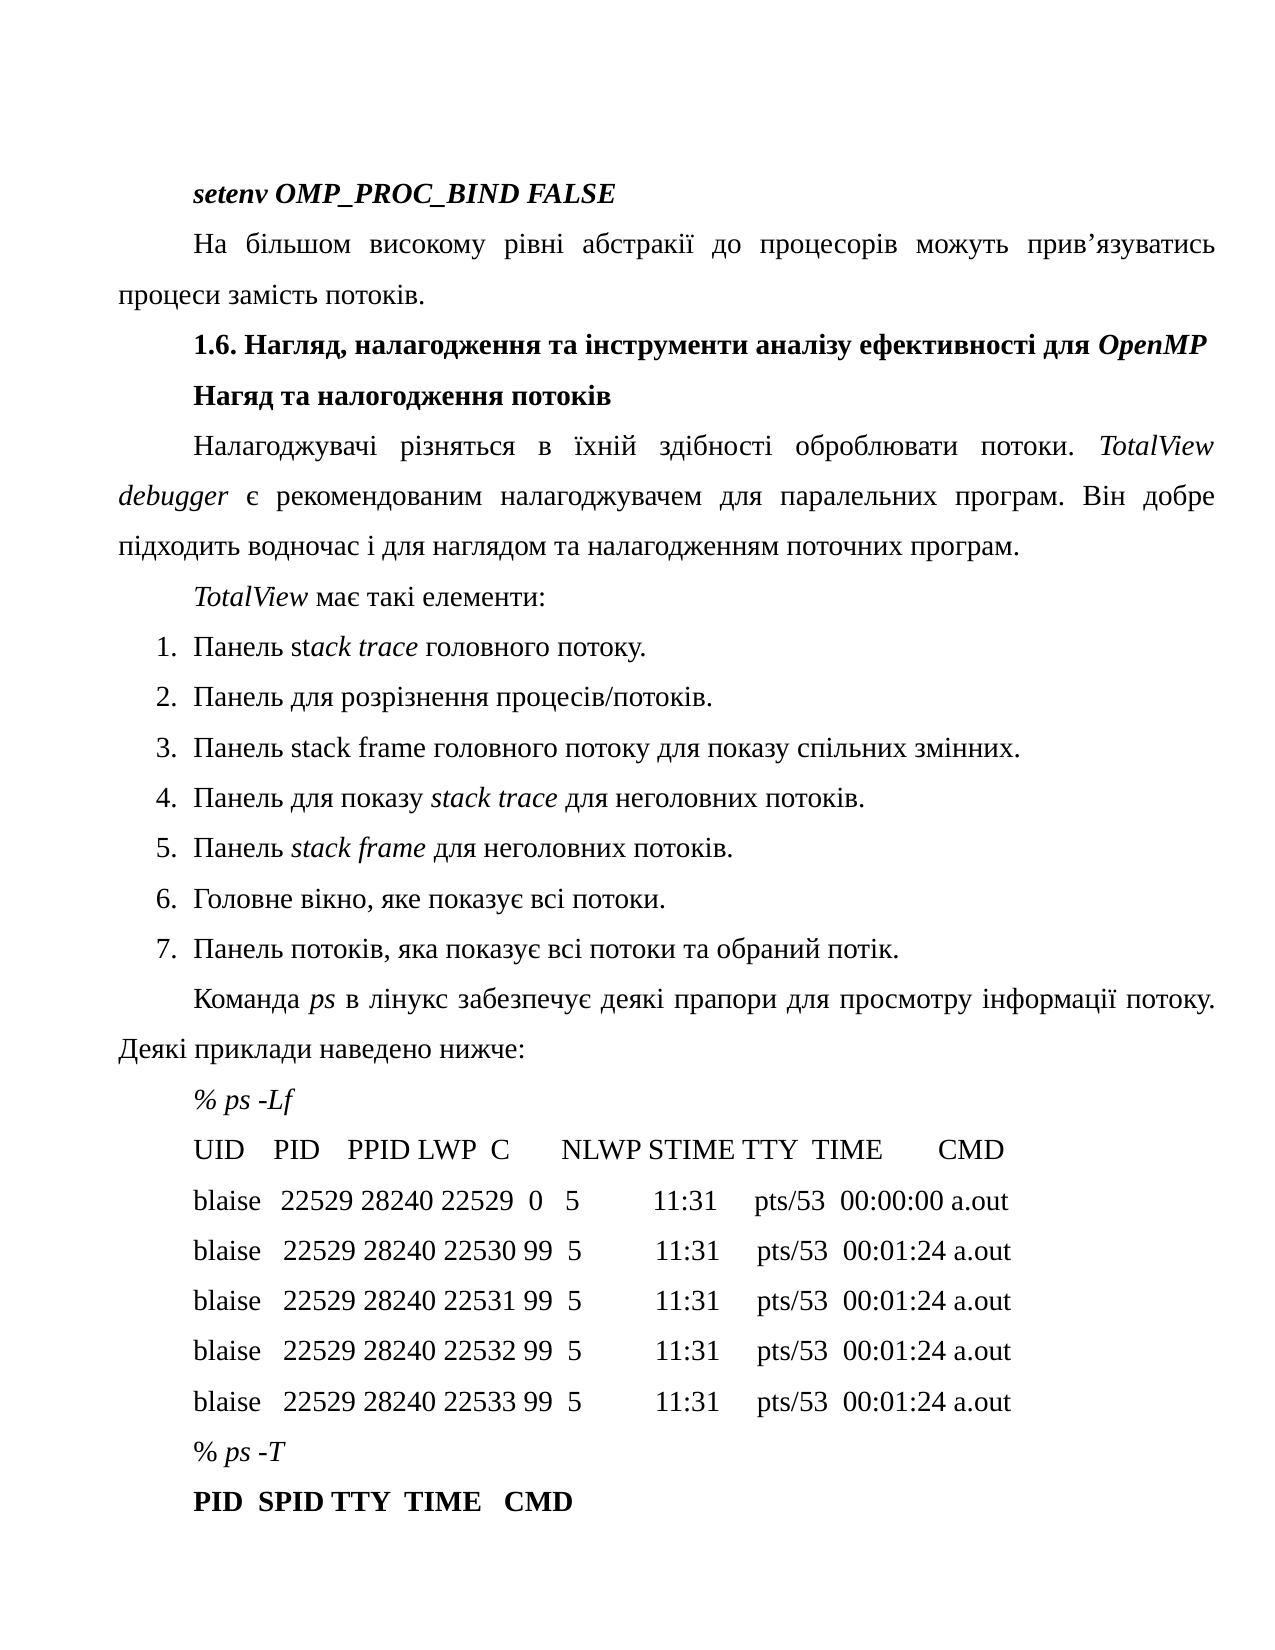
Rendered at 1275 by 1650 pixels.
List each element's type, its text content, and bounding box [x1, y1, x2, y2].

list Панель для розрізнення процесів/потоків. [156, 679, 1216, 713]
text blaise 22529 28240 22531 99 5 11:31 pts/53 00:01:24 a.out [118, 1283, 1216, 1317]
text Команда ps в лінукс забезпечує деякі прапори для просмотру інформації потоку. Деякі приклади наведено нижче: [118, 981, 1216, 1065]
text PID SPID TTY TIME CMD [118, 1484, 1216, 1518]
text % ps -Lf [118, 1082, 1216, 1116]
text % ps -T [118, 1434, 1216, 1468]
list Панель stack frame для неголовних потоків. [156, 830, 1216, 864]
list Панель потоків, яка показує всі потоки та обраний потік. [156, 931, 1216, 964]
list Панель stack trace головного потоку. [156, 629, 1216, 663]
text На більшом високому рівні абстракії до процесорів можуть прив’язуватись процеси замість потоків. [118, 227, 1216, 311]
list Панель stack frame головного потоку для показу спільних змінних. [156, 730, 1216, 763]
text UID PID PPID LWP C NLWP STIME TTY TIME CMD [118, 1132, 1216, 1166]
text 1.6. Нагляд, налагодження та інструменти аналізу ефективності для OpenMP [118, 327, 1216, 361]
text blaise 22529 28240 22532 99 5 11:31 pts/53 00:01:24 a.out [118, 1333, 1216, 1367]
text blaise 22529 28240 22529 0 5 11:31 pts/53 00:00:00 a.out [118, 1183, 1216, 1216]
list Головне вікно, яке показує всі потоки. [156, 881, 1216, 914]
text blaise 22529 28240 22533 99 5 11:31 pts/53 00:01:24 a.out [118, 1384, 1216, 1417]
text setenv OMP_PROC_BIND FALSE [118, 176, 1216, 210]
text Нагяд та налогодження потоків [118, 378, 1216, 411]
text TotalView має такі елементи: [118, 579, 1216, 612]
text Налагоджувачі різняться в їхній здібності оброблювати потоки. TotalView debugger є рекомендованим налагоджувачем для паралельних програм. Він добре підходить водночас і для наглядом та налагодженням поточних програм. [118, 428, 1216, 562]
text blaise 22529 28240 22530 99 5 11:31 pts/53 00:01:24 a.out [118, 1233, 1216, 1266]
list Панель для показу stack trace для неголовних потоків. [156, 780, 1216, 814]
